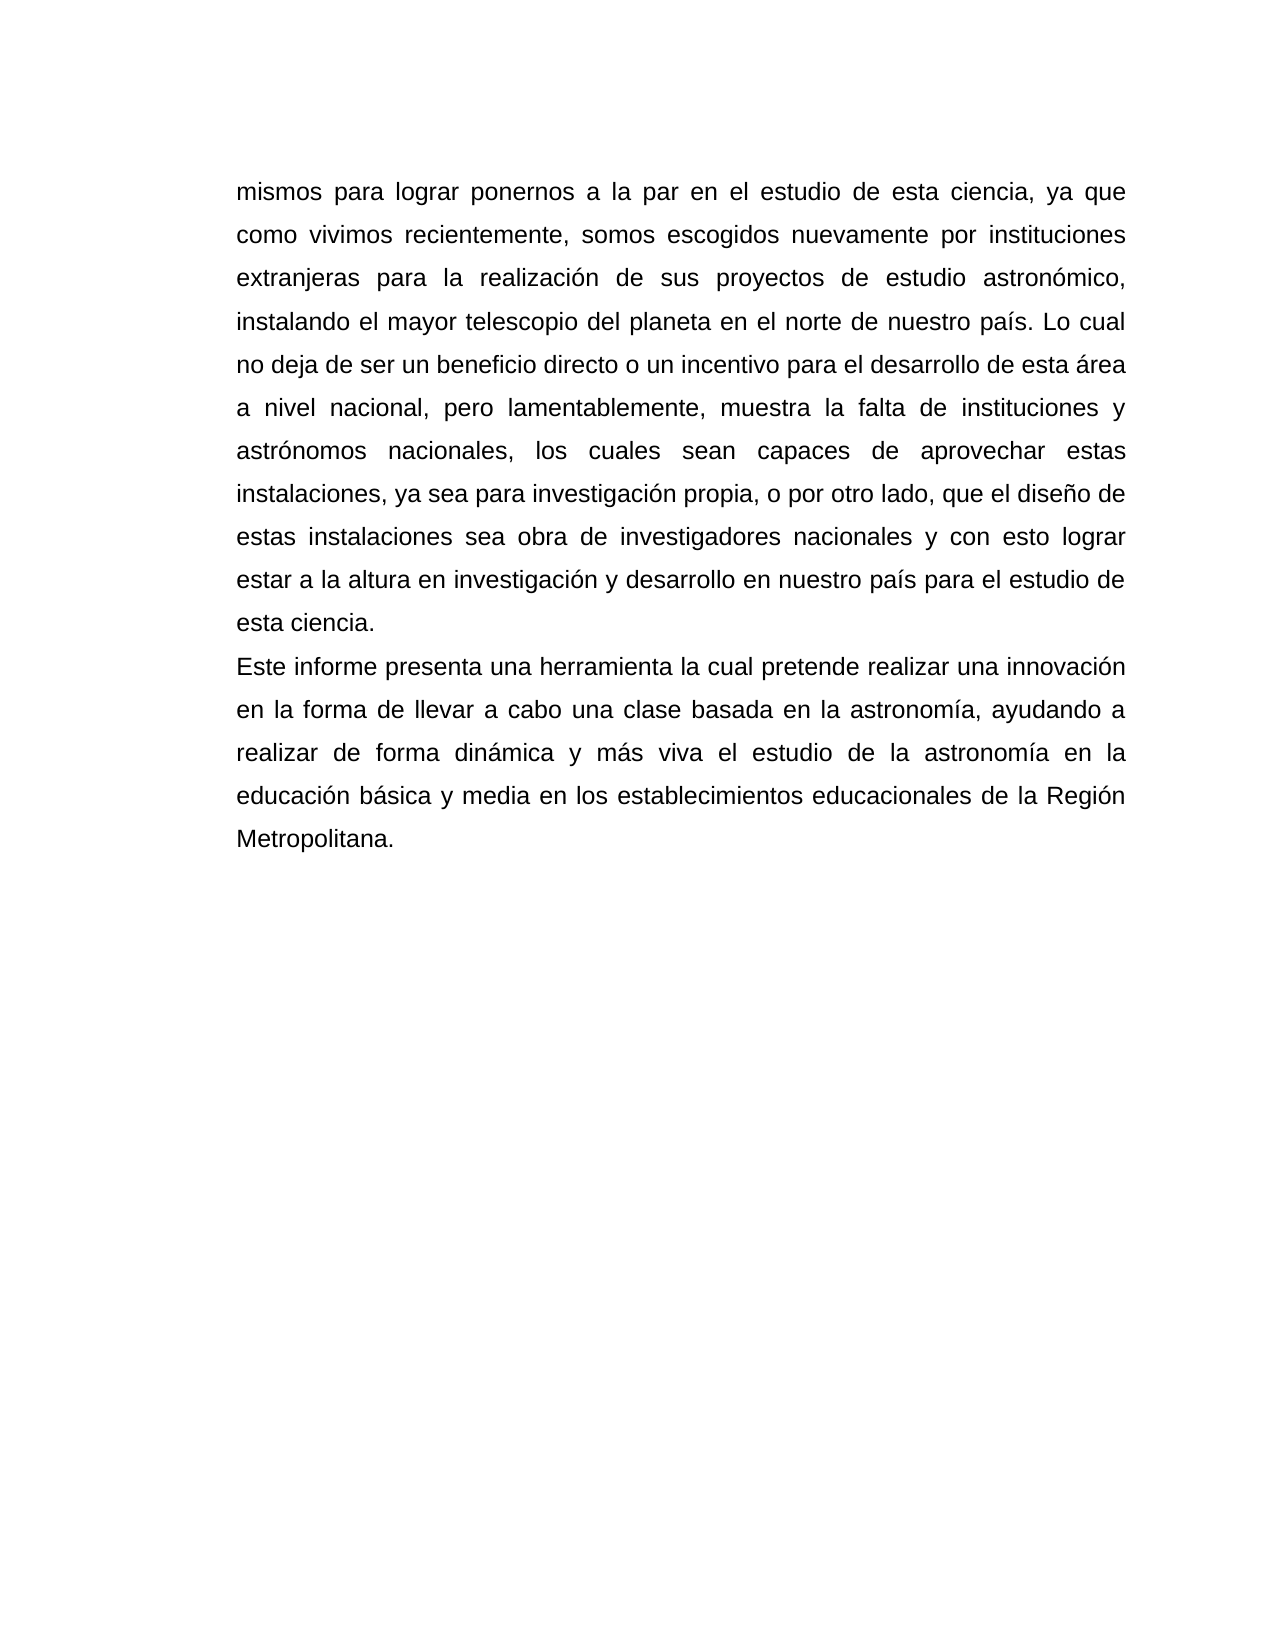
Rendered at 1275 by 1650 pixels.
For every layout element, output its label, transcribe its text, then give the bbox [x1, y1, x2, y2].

text mismos para lograr ponernos a la par en el estudio de esta ciencia, ya que como vivimos recientemente, somos escogidos nuevamente por instituciones extranjeras para la realización de sus proyectos de estudio astronómico, instalando el mayor telescopio del planeta en el norte de nuestro país. Lo cual no deja de ser un beneficio directo o un incentivo para el desarrollo de esta área a nivel nacional, pero lamentablemente, muestra la falta de instituciones y astrónomos nacionales, los cuales sean capaces de aprovechar estas instalaciones, ya sea para investigación propia, o por otro lado, que el diseño de estas instalaciones sea obra de investigadores nacionales y con esto lograr estar a la altura en investigación y desarrollo en nuestro país para el estudio de esta ciencia. [236, 177, 1127, 637]
text Este informe presenta una herramienta la cual pretende realizar una innovación en la forma de llevar a cabo una clase basada en la astronomía, ayudando a realizar de forma dinámica y más viva el estudio de la astronomía en la educación básica y media en los establecimientos educacionales de la Región Metropolitana. [236, 652, 1127, 853]
